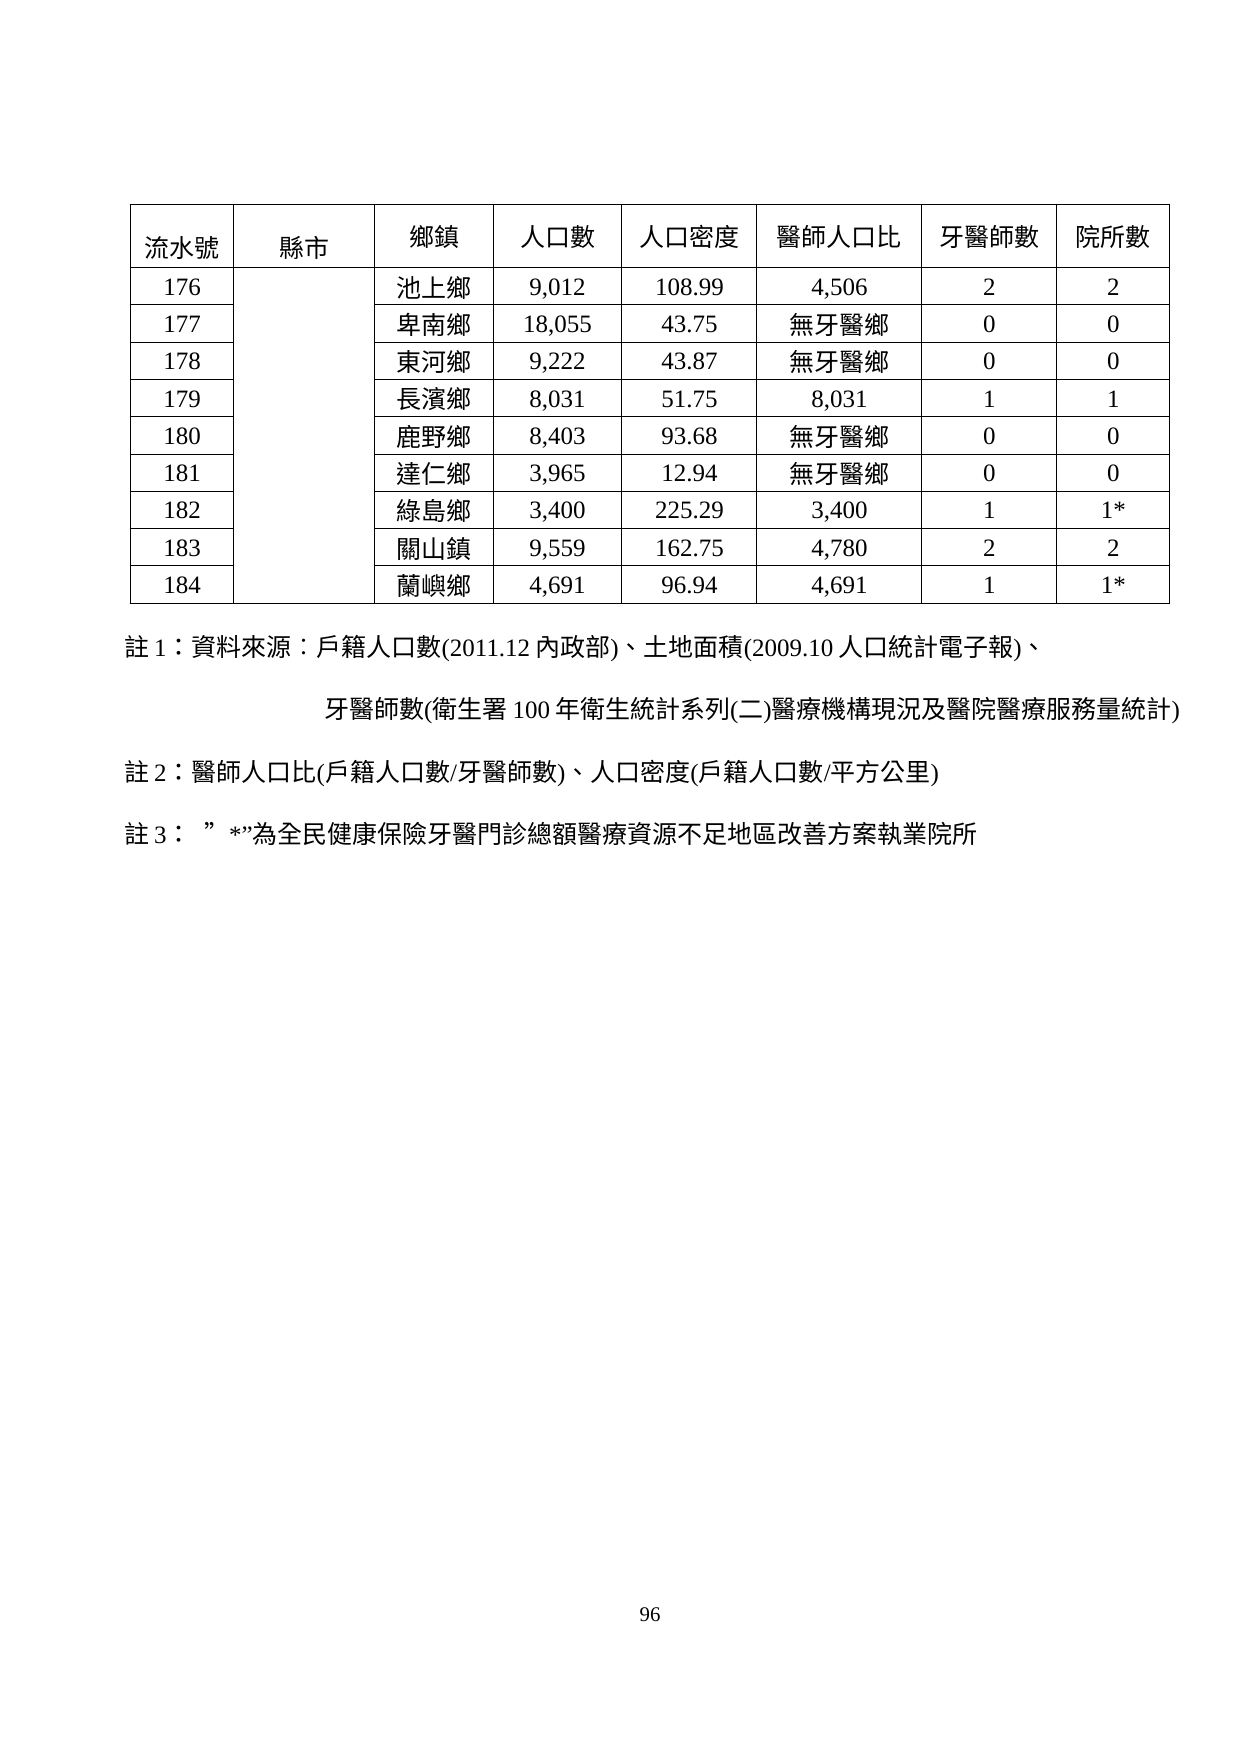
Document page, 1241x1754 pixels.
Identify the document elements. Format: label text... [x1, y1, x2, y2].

table_header 縣市 [234, 205, 374, 267]
table_header 醫師人口比 [757, 205, 921, 267]
table_cell 2 [922, 529, 1056, 565]
table_cell 2 [1057, 268, 1169, 304]
table_cell 225.29 [622, 492, 756, 528]
table_cell 93.68 [622, 417, 756, 453]
table_cell 178 [131, 343, 233, 379]
table_cell 鹿野鄉 [375, 417, 493, 453]
table_cell 0 [922, 343, 1056, 379]
table_cell 無牙醫鄉 [757, 455, 921, 491]
table_cell 9,012 [494, 268, 621, 304]
table_cell 池上鄉 [375, 268, 493, 304]
table_cell 179 [131, 380, 233, 416]
table_cell 0 [1057, 305, 1169, 342]
table_cell 184 [131, 566, 233, 603]
table_cell 0 [1057, 343, 1169, 379]
text 註3： ”*”為全民健康保險牙醫門診總額醫療資源不足地區改善方案執業院所 [74, 791, 1225, 854]
table_cell 12.94 [622, 455, 756, 491]
text 註1：資料來源︰戶籍人口數(2011.12內政部)、土地面積(2009.10人口統計電子報)、 [124, 604, 1225, 666]
table_cell 43.75 [622, 305, 756, 342]
table_cell 0 [1057, 455, 1169, 491]
table_cell 1 [1057, 380, 1169, 416]
table_cell 177 [131, 305, 233, 342]
table_cell 無牙醫鄉 [757, 305, 921, 342]
table_header 人口密度 [622, 205, 756, 267]
table_cell 東河鄉 [375, 343, 493, 379]
table_cell 8,031 [494, 380, 621, 416]
table_cell 8,031 [757, 380, 921, 416]
table_cell 蘭嶼鄉 [375, 566, 493, 603]
text 註2：醫師人口比(戶籍人口數/牙醫師數)、人口密度(戶籍人口數/平方公里) [124, 729, 1225, 791]
table_cell 176 [131, 268, 233, 304]
table_cell 無牙醫鄉 [757, 417, 921, 453]
table_cell 2 [1057, 529, 1169, 565]
table_cell 1 [922, 380, 1056, 416]
table_cell 1 [922, 566, 1056, 603]
table_cell 18,055 [494, 305, 621, 342]
table_cell 0 [1057, 417, 1169, 453]
table_cell 9,222 [494, 343, 621, 379]
table_cell 1 [922, 492, 1056, 528]
table_header 院所數 [1057, 205, 1169, 267]
table_cell 108.99 [622, 268, 756, 304]
table_cell 0 [922, 417, 1056, 453]
table_cell [234, 268, 374, 603]
table_cell 43.87 [622, 343, 756, 379]
table_cell 達仁鄉 [375, 455, 493, 491]
table_header 流水號 [131, 205, 233, 267]
table_cell 無牙醫鄉 [757, 343, 921, 379]
table_cell 卑南鄉 [375, 305, 493, 342]
table_cell 162.75 [622, 529, 756, 565]
table_cell 183 [131, 529, 233, 565]
table_cell 181 [131, 455, 233, 491]
table_header 鄉鎮 [375, 205, 493, 267]
table_cell 1* [1057, 492, 1169, 528]
table_cell 8,403 [494, 417, 621, 453]
table_cell 4,780 [757, 529, 921, 565]
table_cell 96.94 [622, 566, 756, 603]
table_cell 綠島鄉 [375, 492, 493, 528]
table_cell 9,559 [494, 529, 621, 565]
table_header 人口數 [494, 205, 621, 267]
table_cell 3,400 [494, 492, 621, 528]
table_cell 51.75 [622, 380, 756, 416]
table_cell 3,965 [494, 455, 621, 491]
table_cell 4,506 [757, 268, 921, 304]
table_cell 4,691 [757, 566, 921, 603]
table_cell 3,400 [757, 492, 921, 528]
table_cell 4,691 [494, 566, 621, 603]
table_cell 0 [922, 455, 1056, 491]
table_cell 長濱鄉 [375, 380, 493, 416]
table_cell 1* [1057, 566, 1169, 603]
table_cell 180 [131, 417, 233, 453]
table_cell 0 [922, 305, 1056, 342]
table_cell 2 [922, 268, 1056, 304]
table_header 牙醫師數 [922, 205, 1056, 267]
table_cell 182 [131, 492, 233, 528]
table_cell 關山鎮 [375, 529, 493, 565]
text 牙醫師數(衛生署100年衛生統計系列(二)醫療機構現況及醫院醫療服務量統計) [324, 666, 1225, 729]
